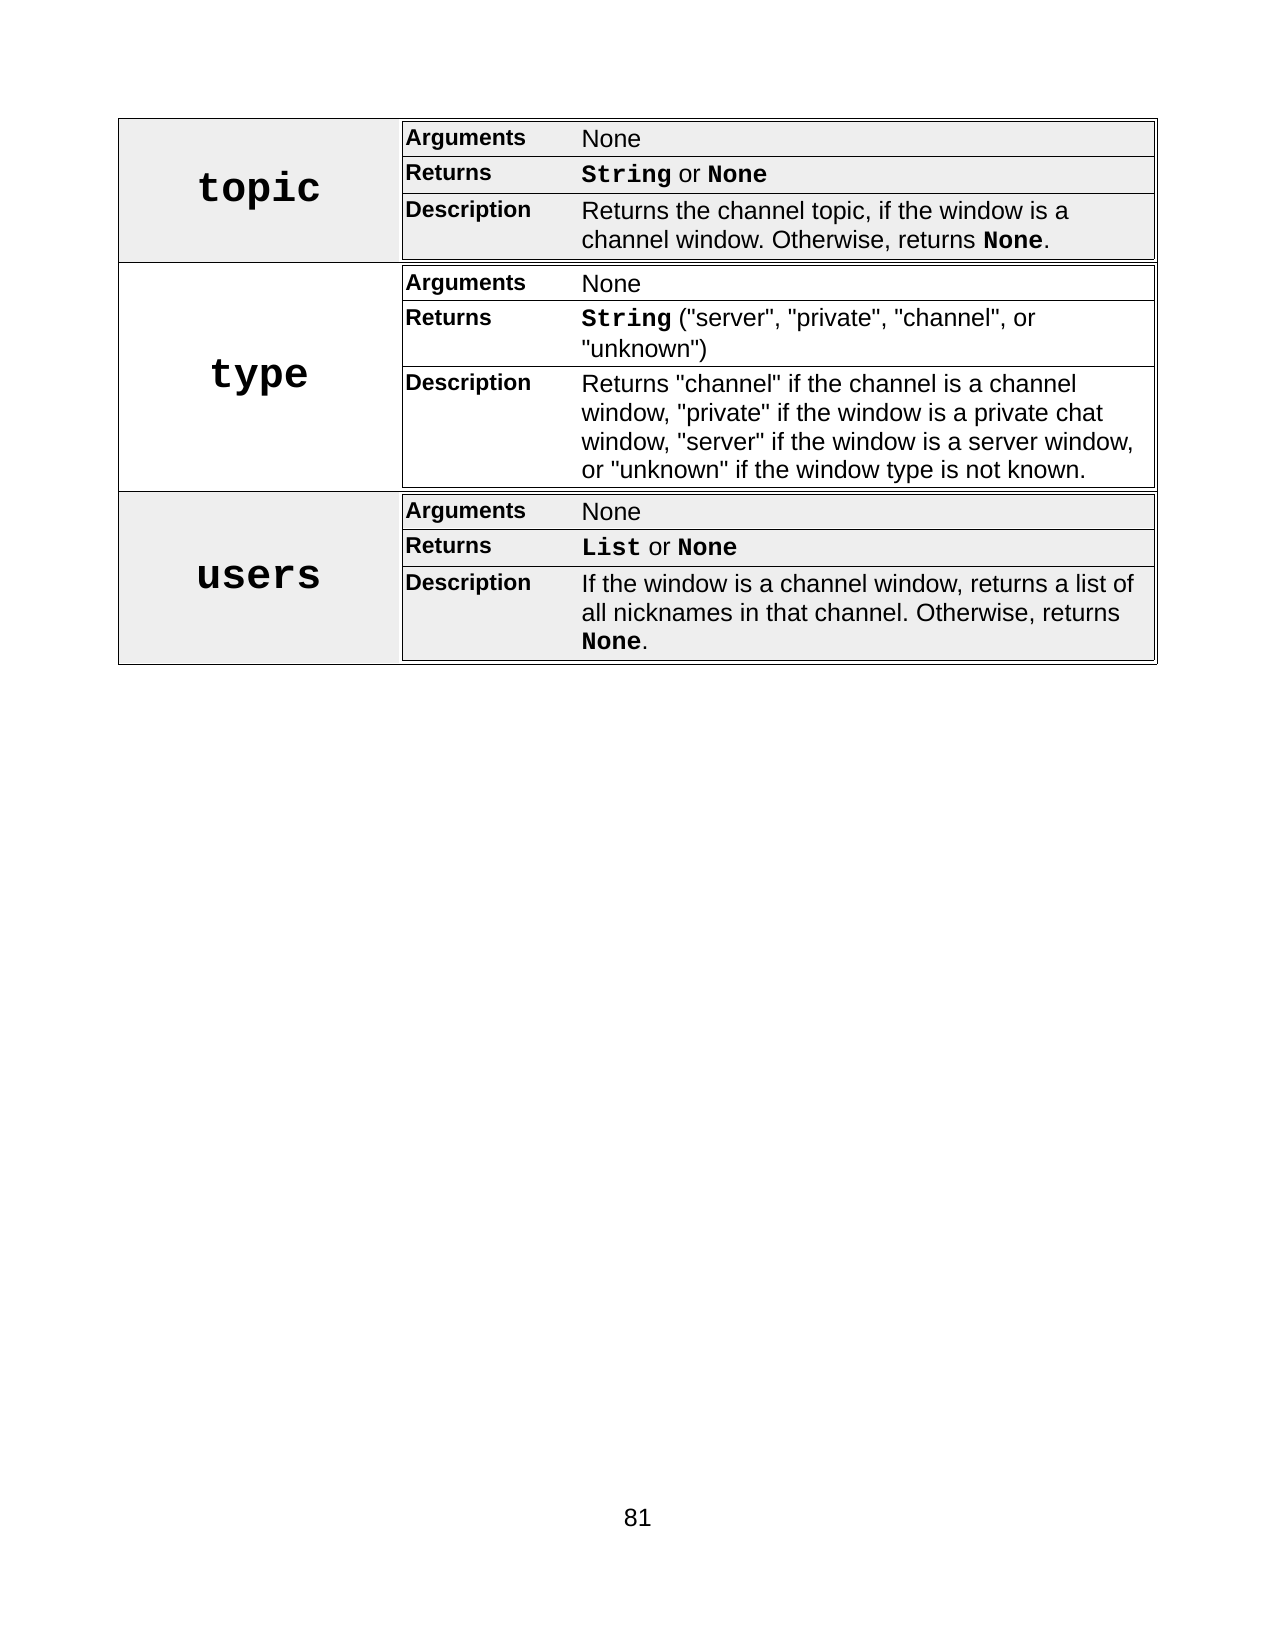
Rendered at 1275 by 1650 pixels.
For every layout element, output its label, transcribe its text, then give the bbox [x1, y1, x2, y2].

table_header Arguments [403, 266, 578, 300]
table_cell topic [119, 119, 399, 262]
table_cell [399, 119, 1157, 262]
table_header Arguments [403, 122, 578, 156]
table_cell Returns [403, 530, 578, 566]
table_cell users [119, 492, 399, 663]
table_header None [578, 122, 1154, 156]
table_cell Returns "channel" if the channel is a channel window, "private" if the window is a private chat window, "server" if the window is a server window, or "unknown" if the window type is not known. [578, 367, 1154, 487]
table_cell [399, 263, 1157, 491]
table_cell Returns the channel topic, if the window is a channel window. Otherwise, returns None. [578, 194, 1154, 259]
table_header Arguments [403, 495, 578, 528]
table_header None [578, 266, 1154, 300]
table_cell [399, 492, 1157, 663]
table_cell If the window is a channel window, returns a list of all nicknames in that channel. Otherwise, returns None. [578, 567, 1154, 660]
table_cell String or None [578, 157, 1154, 193]
table_cell List or None [578, 530, 1154, 566]
table_cell Returns [403, 157, 578, 193]
table_cell Description [403, 194, 578, 259]
table_cell type [119, 263, 399, 491]
table_cell Returns [403, 301, 578, 366]
table_cell String ("server", "private", "channel", or "unknown") [578, 301, 1154, 366]
table_cell Description [403, 567, 578, 660]
table_cell Description [403, 367, 578, 487]
table_header None [578, 495, 1154, 528]
